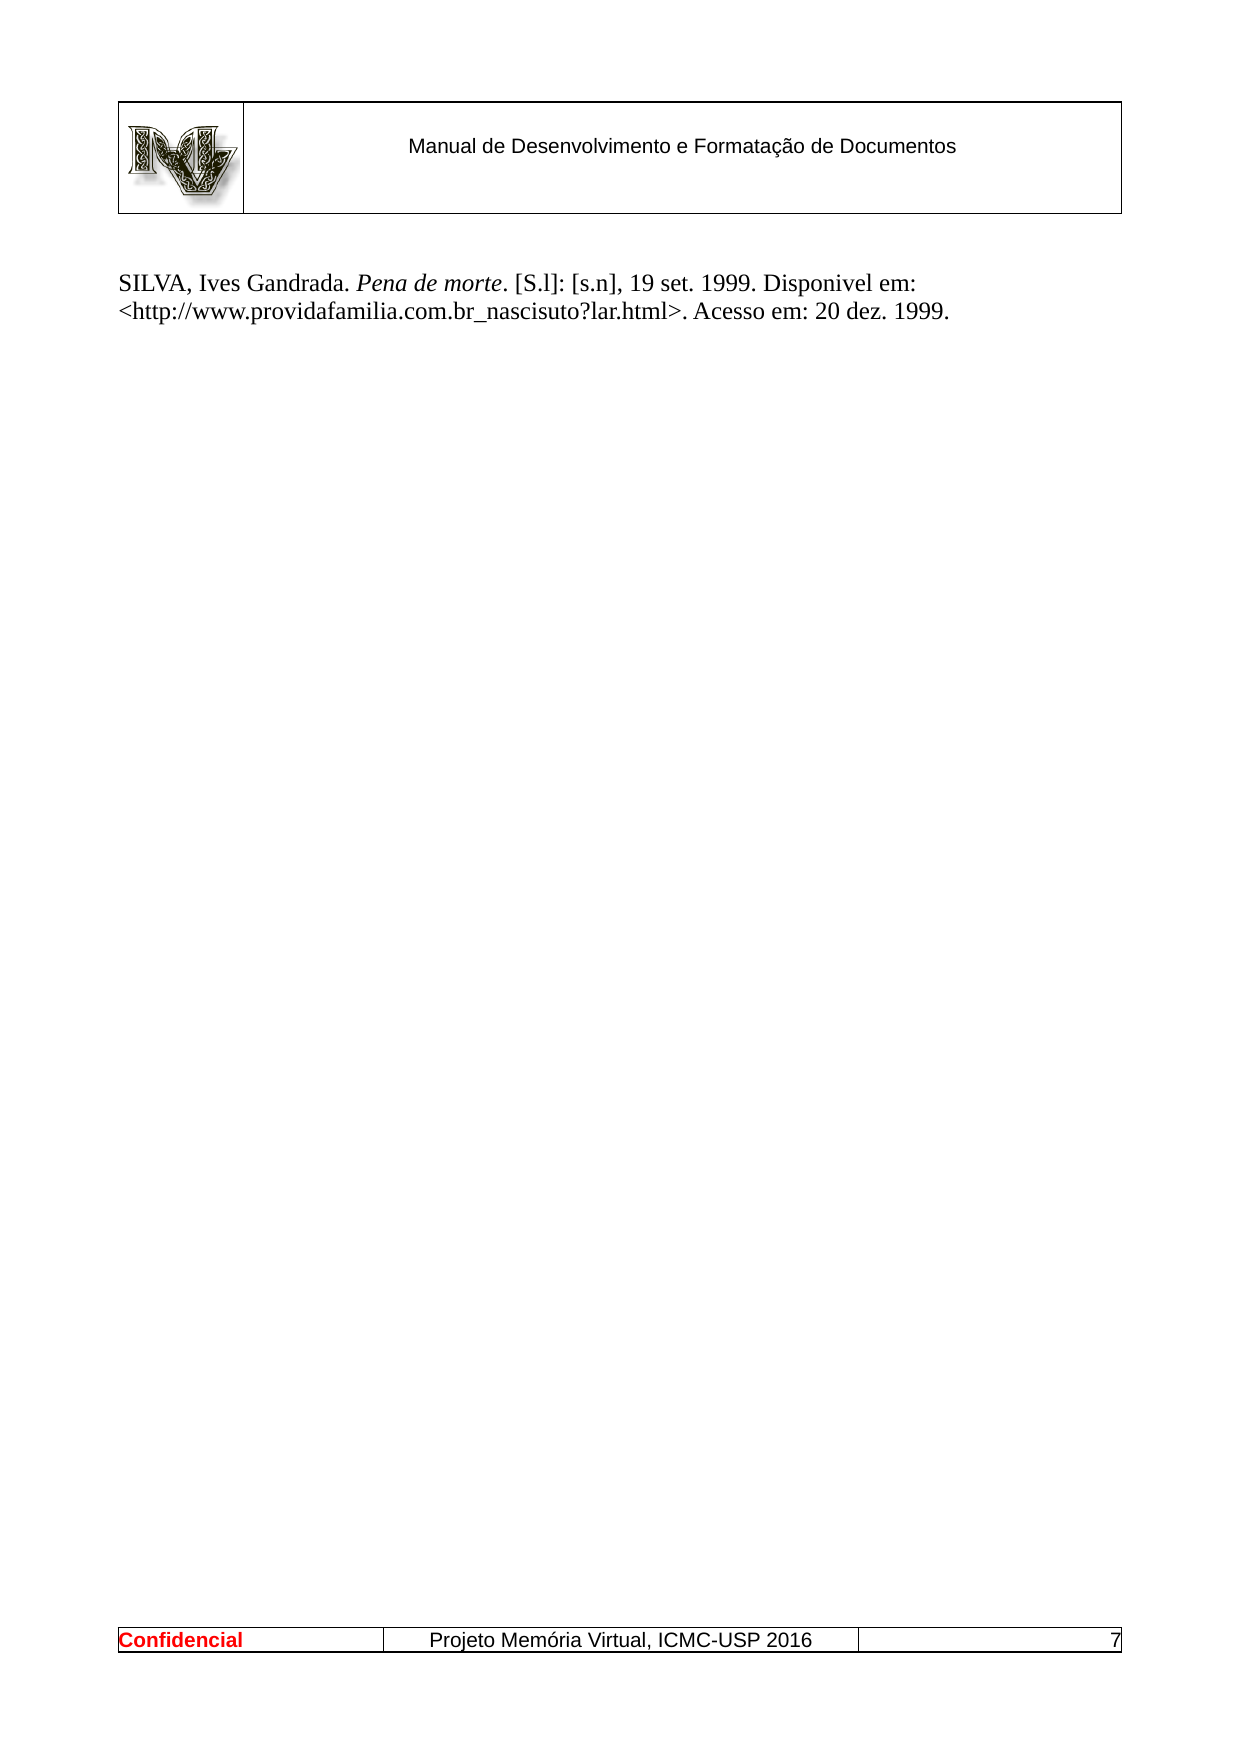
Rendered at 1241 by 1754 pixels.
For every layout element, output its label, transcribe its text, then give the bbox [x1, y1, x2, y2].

picture [121, 109, 241, 212]
text SILVA, Ives Gandrada. Pena de morte. [S.l]: [s.n], 19 set. 1999. Disponivel em: <http://www.providafamilia.com.br_nascisuto?lar.html>. Acesso em: 20 dez. 1999. [118, 269, 1122, 324]
